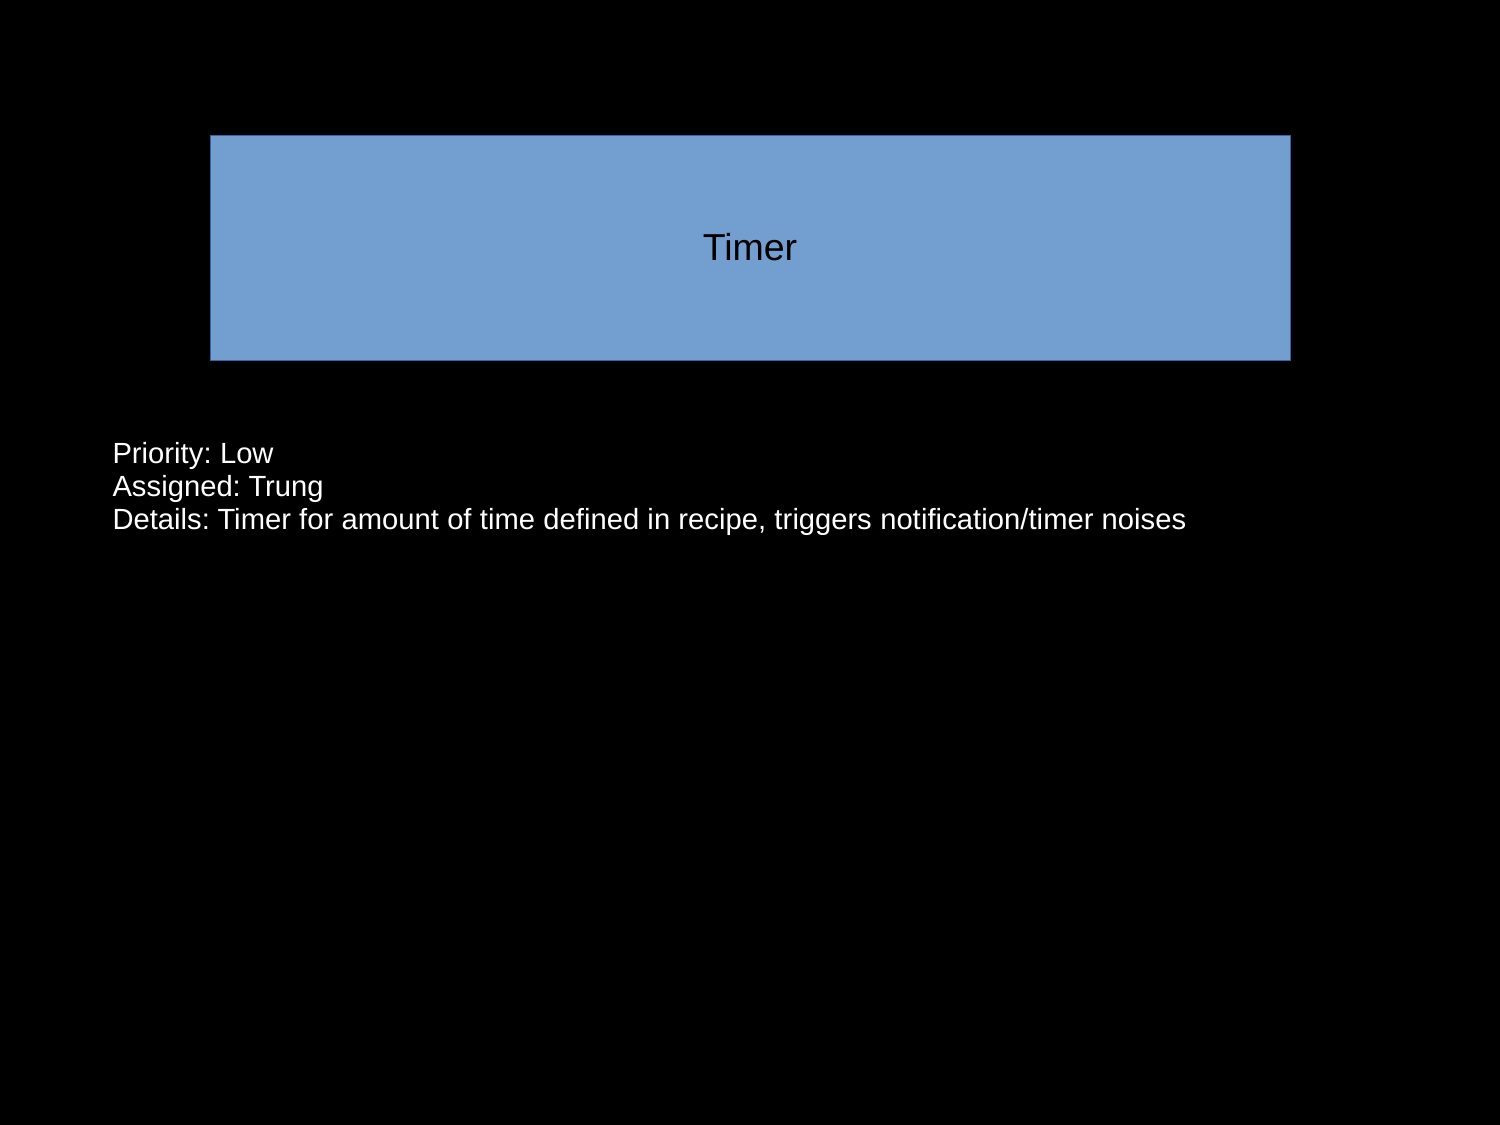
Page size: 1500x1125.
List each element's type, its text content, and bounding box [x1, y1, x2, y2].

text_box Timer [210, 135, 1291, 361]
list [75, 263, 1425, 916]
